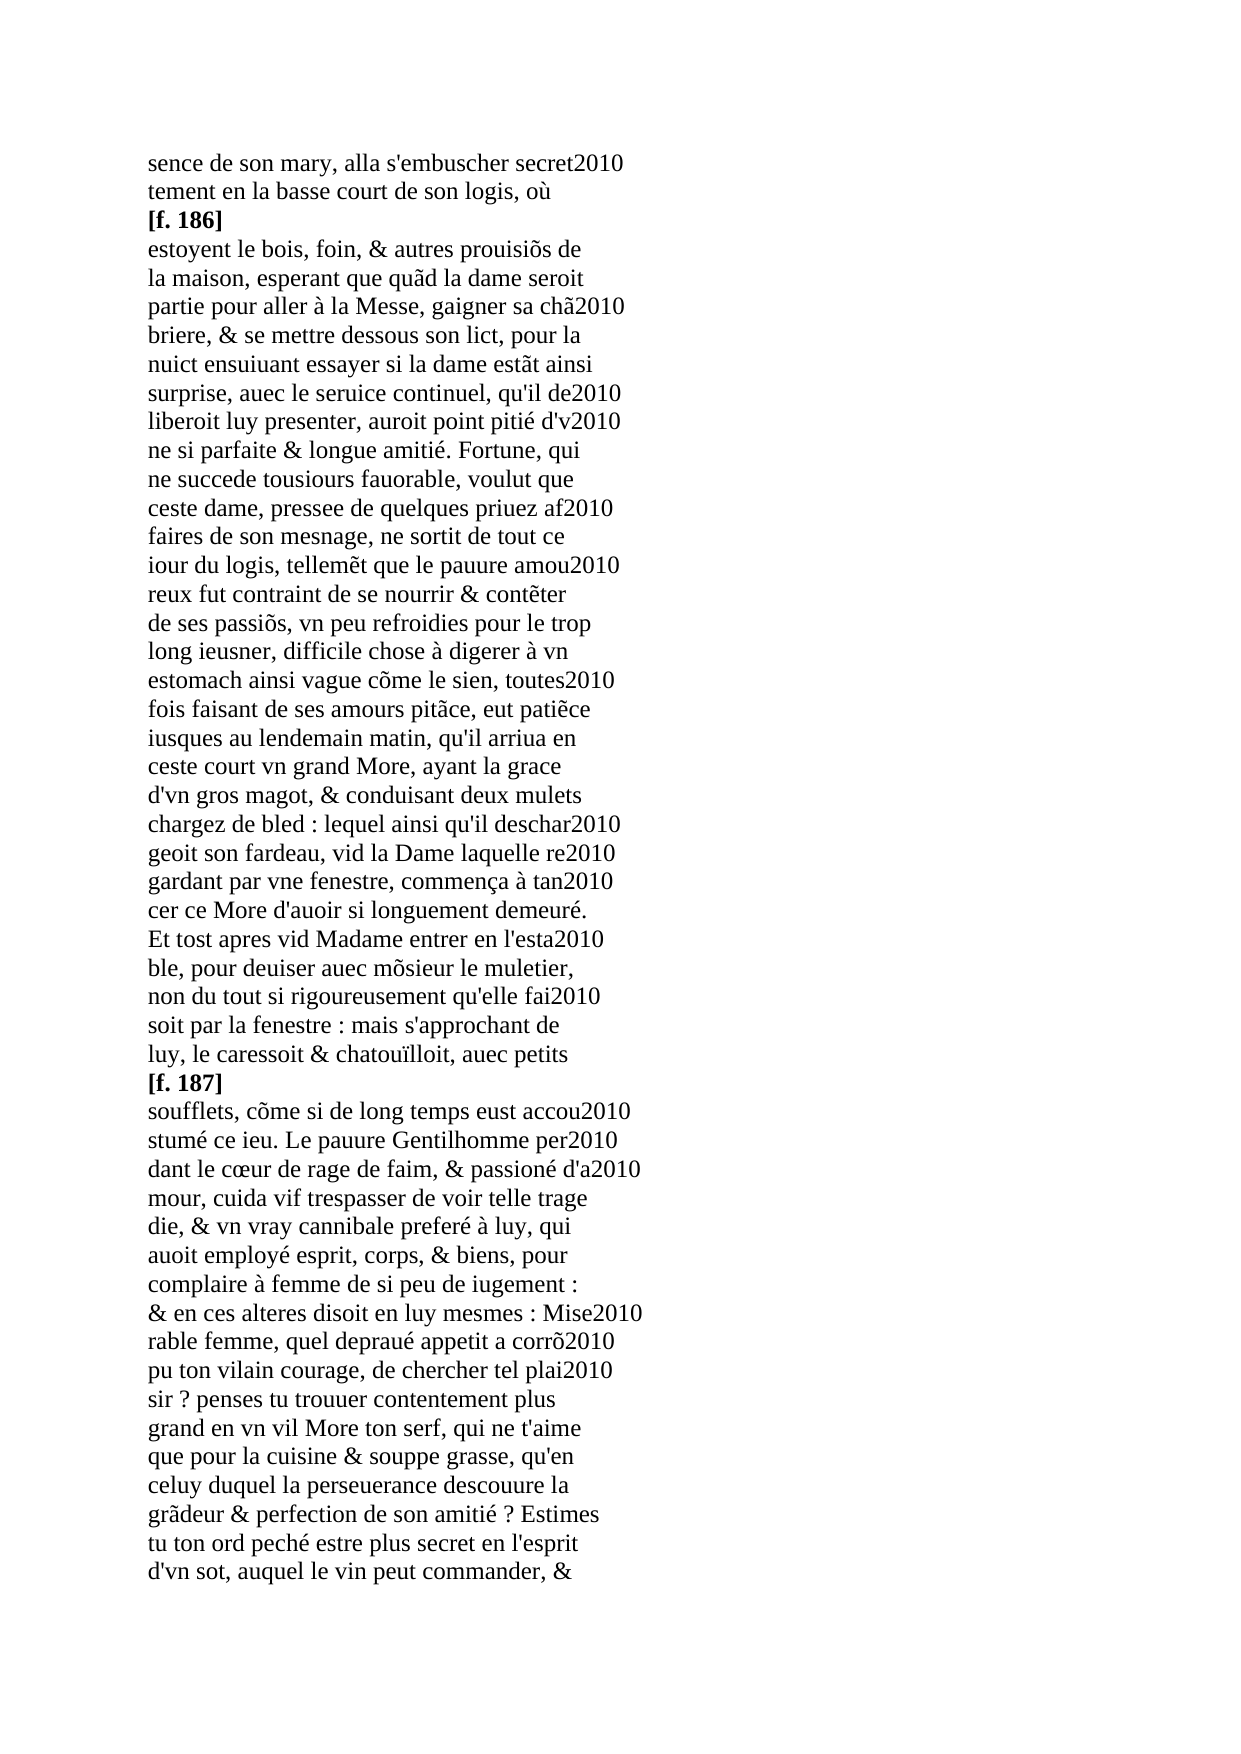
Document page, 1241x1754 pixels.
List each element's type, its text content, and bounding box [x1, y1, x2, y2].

text sence de son mary, alla s'embuscher secret2010 tement en la basse court de son logis, où [f. 186] estoyent le bois, foin, & autres prouisiõs de la maison, esperant que quãd la dame seroit partie pour aller à la Messe, gaigner sa chã2010 briere, & se mettre dessous son lict, pour la nuict ensuiuant essayer si la dame estãt ainsi surprise, auec le seruice continuel, qu'il de2010 liberoit luy presenter, auroit point pitié d'v2010 ne si parfaite & longue amitié. Fortune, qui ne succede tousiours fauorable, voulut que ceste dame, pressee de quelques priuez af2010 faires de son mesnage, ne sortit de tout ce iour du logis, tellemẽt que le pauure amou2010 reux fut contraint de se nourrir & contẽter de ses passiõs, vn peu refroidies pour le trop long ieusner, difficile chose à digerer à vn estomach ainsi vague cõme le sien, toutes2010 fois faisant de ses amours pitãce, eut patiẽce iusques au lendemain matin, qu'il arriua en ceste court vn grand More, ayant la grace d'vn gros magot, & conduisant deux mulets chargez de bled : lequel ainsi qu'il deschar2010 geoit son fardeau, vid la Dame laquelle re2010 gardant par vne fenestre, commença à tan2010 cer ce More d'auoir si longuement demeuré. Et tost apres vid Madame entrer en l'esta2010 ble, pour deuiser auec mõsieur le muletier, non du tout si rigoureusement qu'elle fai2010 soit par la fenestre : mais s'approchant de luy, le caressoit & chatouïlloit, auec petits [f. 187] soufflets, cõme si de long temps eust accou2010 stumé ce ieu. Le pauure Gentilhomme per2010 dant le cœur de rage de faim, & passioné d'a2010 mour, cuida vif trespasser de voir telle trage die, & vn vray cannibale preferé à luy, qui auoit employé esprit, corps, & biens, pour complaire à femme de si peu de iugement : & en ces alteres disoit en luy mesmes : Mise2010 rable femme, quel depraué appetit a corrõ2010 pu ton vilain courage, de chercher tel plai2010 sir ? penses tu trouuer contentement plus grand en vn vil More ton serf, qui ne t'aime que pour la cuisine & souppe grasse, qu'en celuy duquel la perseuerance descouure la grãdeur & perfection de son amitié ? Estimes tu ton ord peché estre plus secret en l'esprit d'vn sot, auquel le vin peut commander, & [148, 148, 1093, 1585]
